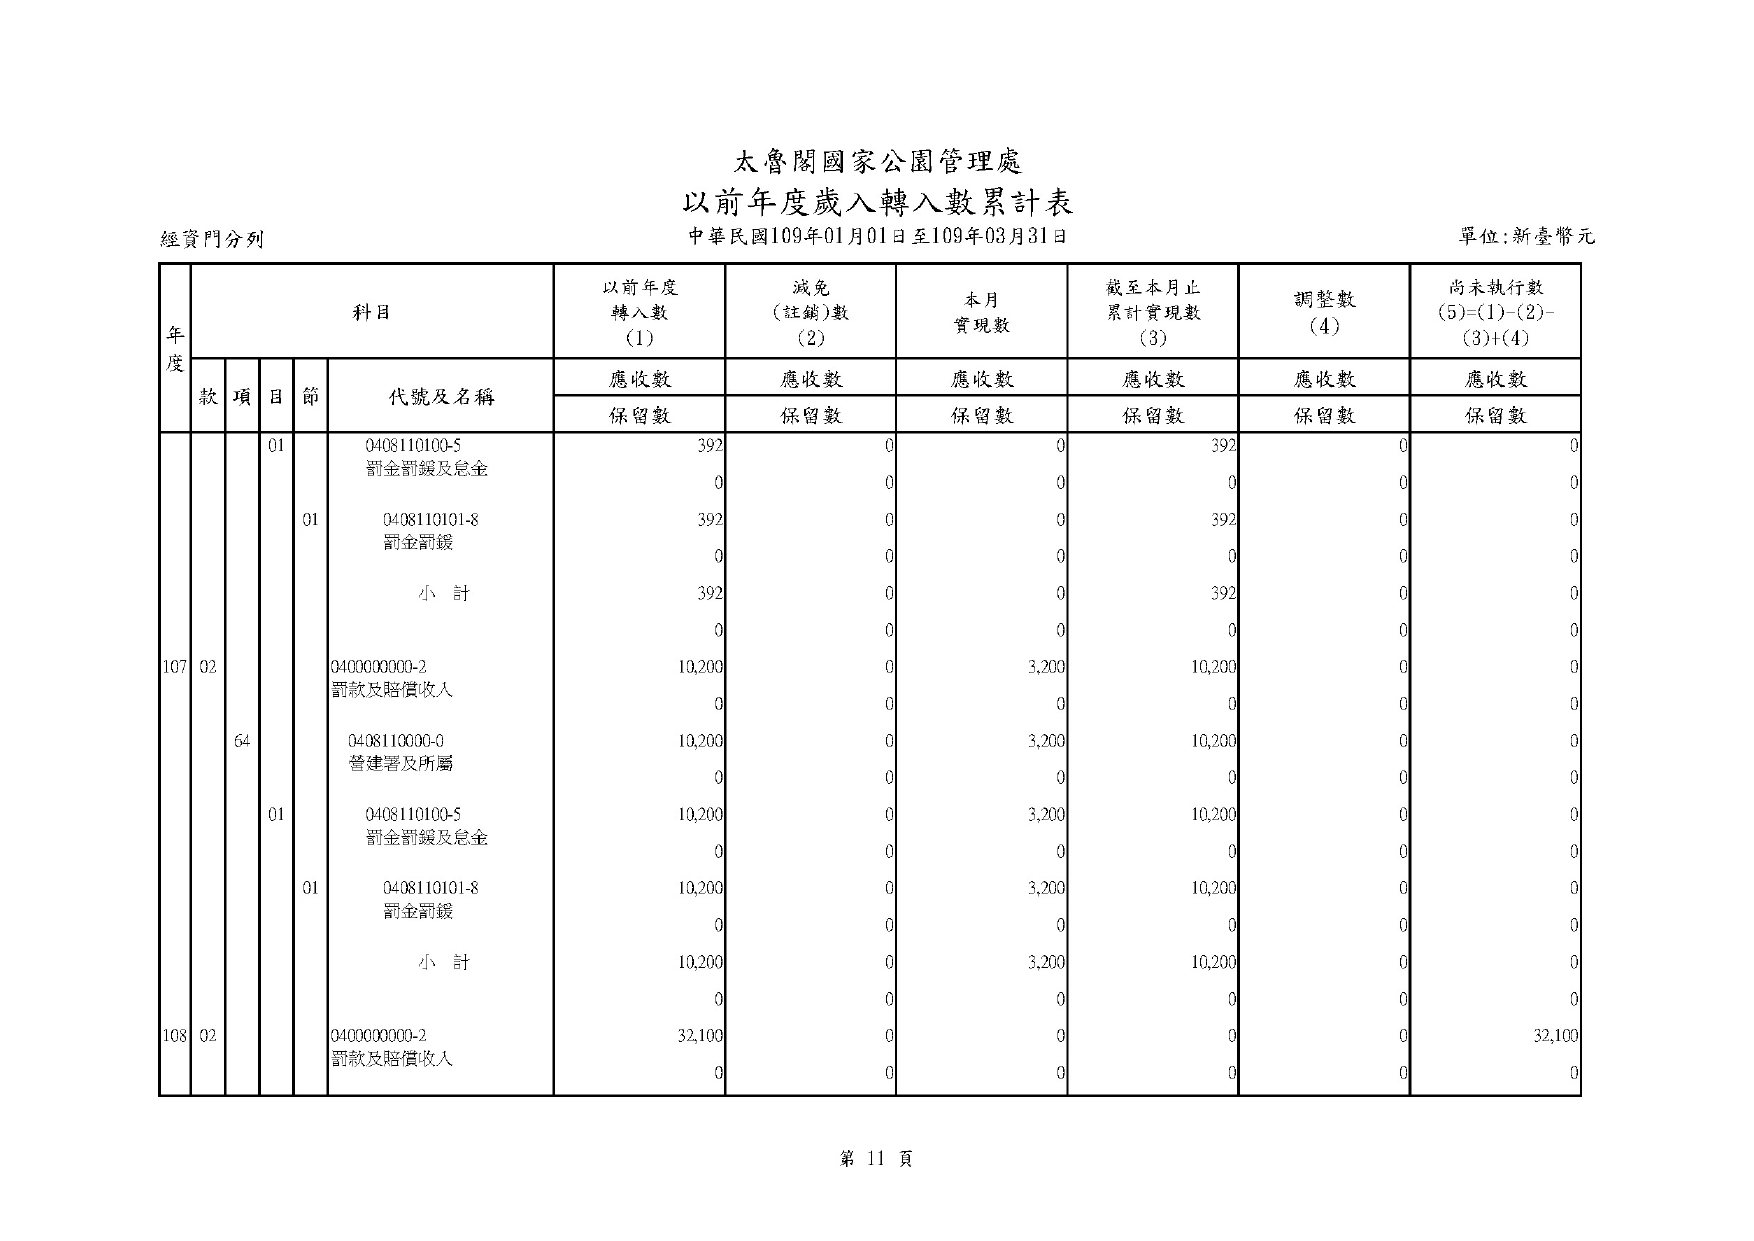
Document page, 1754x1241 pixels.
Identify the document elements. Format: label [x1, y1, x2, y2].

picture [59, 59, 1695, 1216]
